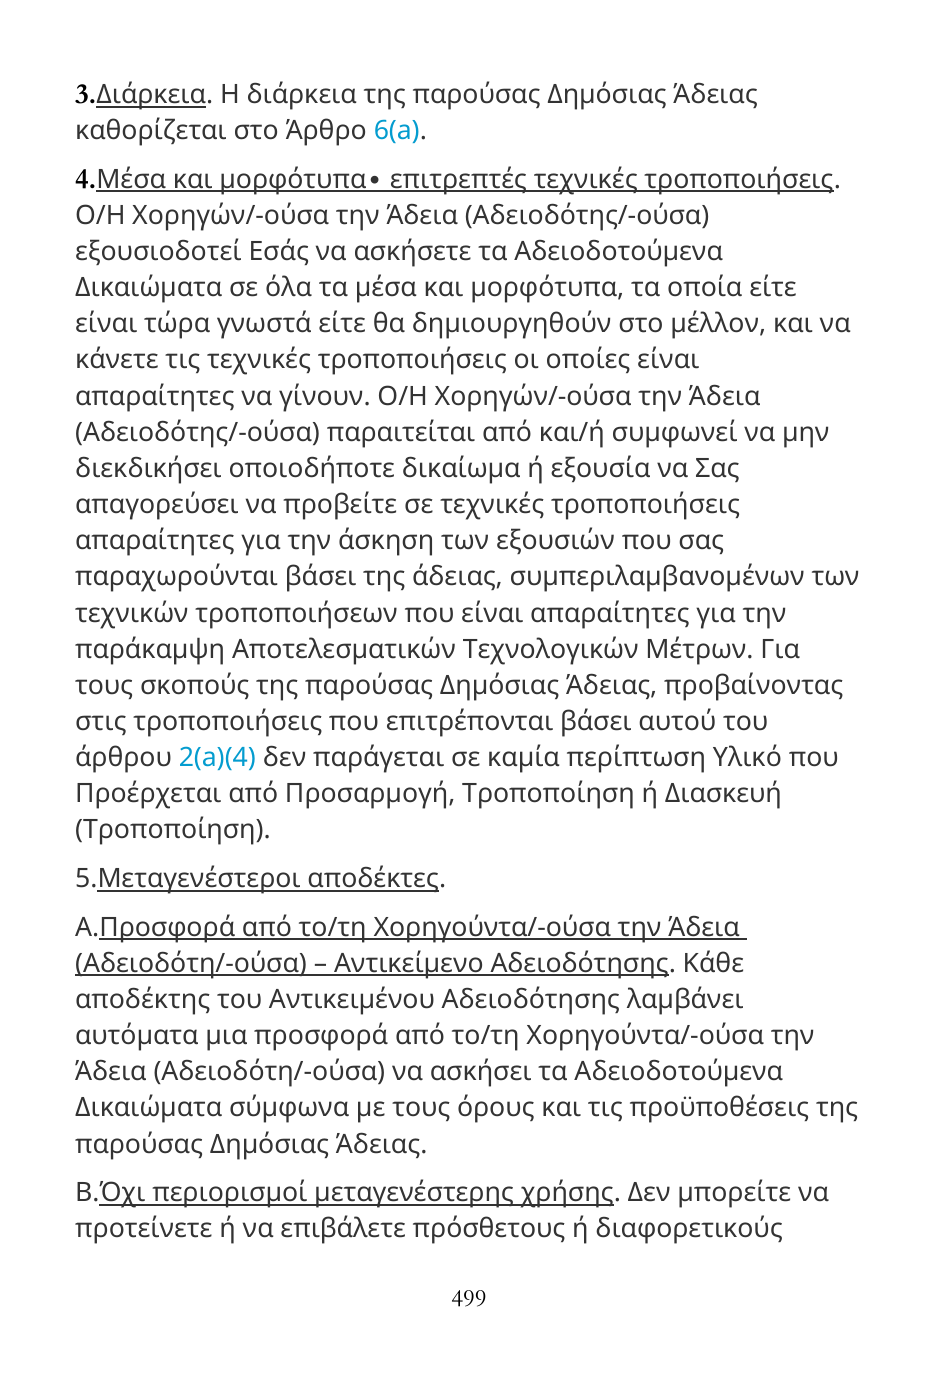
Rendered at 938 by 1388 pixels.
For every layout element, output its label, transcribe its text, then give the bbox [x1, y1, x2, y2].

list Μέσα και μορφότυπα∙ επιτρεπτές τεχνικές τροποποιήσεις. Ο/Η Χορηγών/-ούσα την Άδεια (Αδειοδότης/-ούσα) εξουσιοδοτεί Εσάς να ασκήσετε τα Αδειοδοτούμενα Δικαιώματα σε όλα τα μέσα και μορφότυπα, τα οποία είτε είναι τώρα γνωστά είτε θα δημιουργηθούν στο μέλλον, και να κάνετε τις τεχνικές τροποποιήσεις οι οποίες είναι απαραίτητες να γίνουν. Ο/Η Χορηγών/-ούσα την Άδεια (Αδειοδότης/-ούσα) παραιτείται από και/ή συμφωνεί να μην διεκδικήσει οποιοδήποτε δικαίωμα ή εξουσία να Σας απαγορεύσει να προβείτε σε τεχνικές τροποποιήσεις απαραίτητες για την άσκηση των εξουσιών που σας παραχωρούνται βάσει της άδειας, συμπεριλαμβανομένων των τεχνικών τροποποιήσεων που είναι απαραίτητες για την παράκαμψη Αποτελεσματικών Τεχνολογικών Μέτρων. Για τους σκοπούς της παρούσας Δημόσιας Άδειας, προβαίνοντας στις τροποποιήσεις που επιτρέπονται βάσει αυτού του άρθρου 2(a)(4) δεν παράγεται σε καμία περίπτωση Υλικό που Προέρχεται από Προσαρμογή, Τροποποίηση ή Διασκευή (Τροποποίηση). [75, 160, 862, 847]
list Διάρκεια. Η διάρκεια της παρούσας Δημόσιας Άδειας καθορίζεται στο Άρθρο 6(a). [75, 75, 862, 147]
list Όχι περιορισμοί μεταγενέστερης χρήσης. Δεν μπορείτε να προτείνετε ή να επιβάλετε πρόσθετους ή διαφορετικούς [75, 1173, 862, 1246]
list Μεταγενέστεροι αποδέκτες. [75, 859, 862, 895]
list Προσφορά από το/τη Χορηγούντα/-ούσα την Άδεια (Αδειοδότη/-ούσα) – Αντικείμενο Αδειοδότησης. Κάθε αποδέκτης του Αντικειμένου Αδειοδότησης λαμβάνει αυτόματα μια προσφορά από το/τη Χορηγούντα/-ούσα την Άδεια (Αδειοδότη/-ούσα) να ασκήσει τα Αδειοδοτούμενα Δικαιώματα σύμφωνα με τους όρους και τις προϋποθέσεις της παρούσας Δημόσιας Άδειας. [75, 908, 862, 1161]
